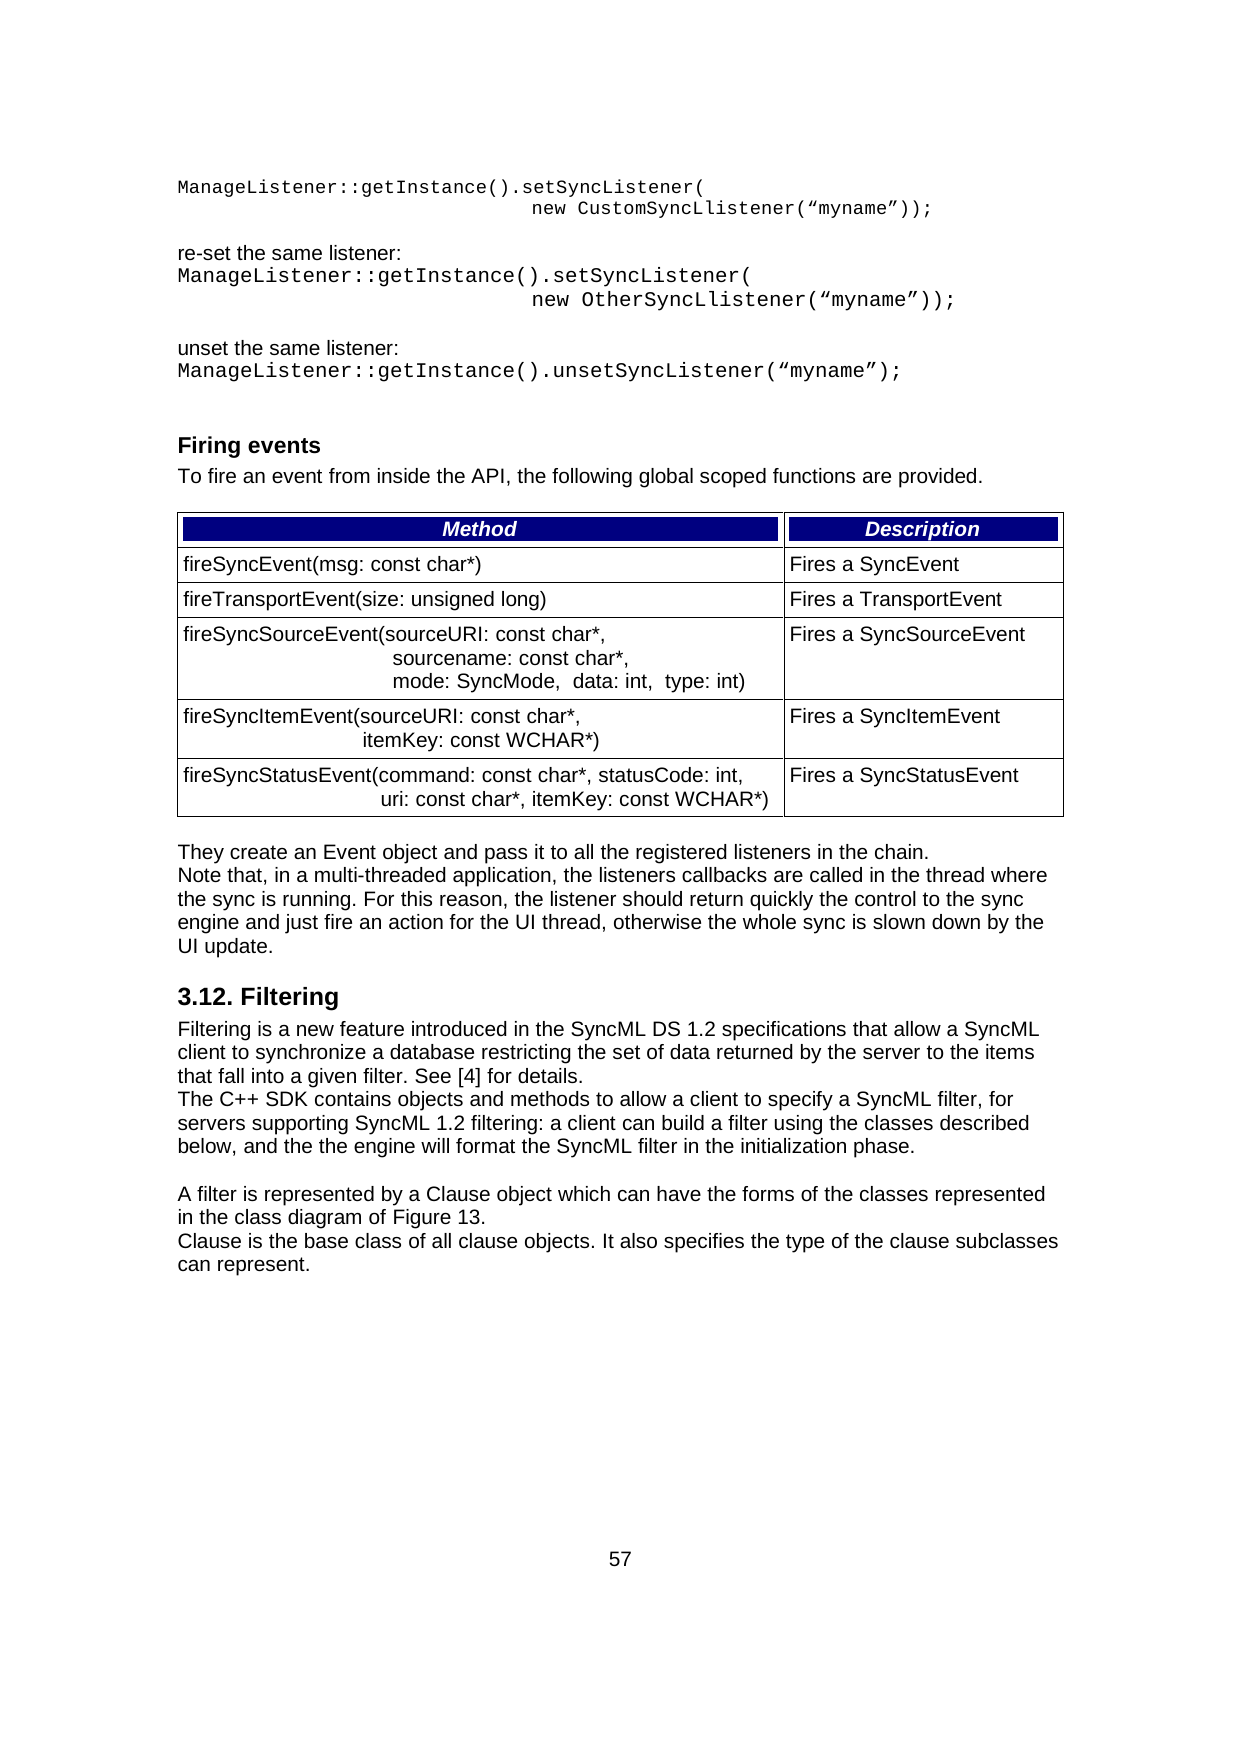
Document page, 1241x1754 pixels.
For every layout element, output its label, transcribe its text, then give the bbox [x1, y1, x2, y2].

subtitle Filtering [177, 983, 1063, 1011]
table_cell Fires a SyncStatusEvent [785, 759, 1063, 816]
text The C++ SDK contains objects and methods to allow a client to specify a SyncML filter, for servers supporting SyncML 1.2 filtering: a client can build a filter using the classes described below, and the the engine will format the SyncML filter in the initialization phase. [177, 1088, 1063, 1158]
table_cell fireSyncStatusEvent(command: const char*, statusCode: int, uri: const char*, itemKey: const WCHAR*) [178, 759, 783, 816]
subtitle Firing events [177, 432, 1063, 458]
table_cell Fires a SyncEvent [785, 548, 1063, 582]
table_cell fireTransportEvent(size: unsigned long) [178, 583, 783, 617]
text Note that, in a multi-threaded application, the listeners callbacks are called in the thread where the sync is running. For this reason, the listener should return quickly the control to the sync engine and just fire an action for the UI thread, otherwise the whole sync is slown down by the UI update. [177, 864, 1063, 958]
text re-set the same listener: [177, 241, 1063, 265]
table_header Description [785, 513, 1063, 547]
text ManageListener::getInstance().setSyncListener( new CustomSyncLlistener(“myname”)); [177, 177, 1063, 220]
text Clause is the base class of all clause objects. It also specifies the type of the clause subclasses can represent. [177, 1229, 1063, 1276]
text Filtering is a new feature introduced in the SyncML DS 1.2 specifications that allow a SyncML client to synchronize a database restricting the set of data returned by the server to the items that fall into a given filter. See [4] for details. [177, 1017, 1063, 1088]
text A filter is represented by a Clause object which can have the forms of the classes represented in the class diagram of Figure 13. [177, 1182, 1063, 1229]
text ManageListener::getInstance().unsetSyncListener(“myname”); [177, 360, 1063, 384]
table_cell fireSyncSourceEvent(sourceURI: const char*, sourcename: const char*, mode: SyncMode, data: int, type: int) [178, 618, 783, 699]
table_cell Fires a SyncSourceEvent [785, 618, 1063, 699]
table_cell Fires a SyncItemEvent [785, 700, 1063, 758]
table_cell fireSyncEvent(msg: const char*) [178, 548, 783, 582]
text To fire an event from inside the API, the following global scoped functions are provided. [177, 464, 1063, 488]
table_cell Fires a TransportEvent [785, 583, 1063, 617]
table_header Method [178, 513, 783, 547]
text unset the same listener: [177, 336, 1063, 360]
text They create an Event object and pass it to all the registered listeners in the chain. [177, 840, 1063, 864]
table_cell fireSyncItemEvent(sourceURI: const char*, itemKey: const WCHAR*) [178, 700, 783, 758]
text ManageListener::getInstance().setSyncListener( new OtherSyncLlistener(“myname”)); [177, 265, 1063, 313]
